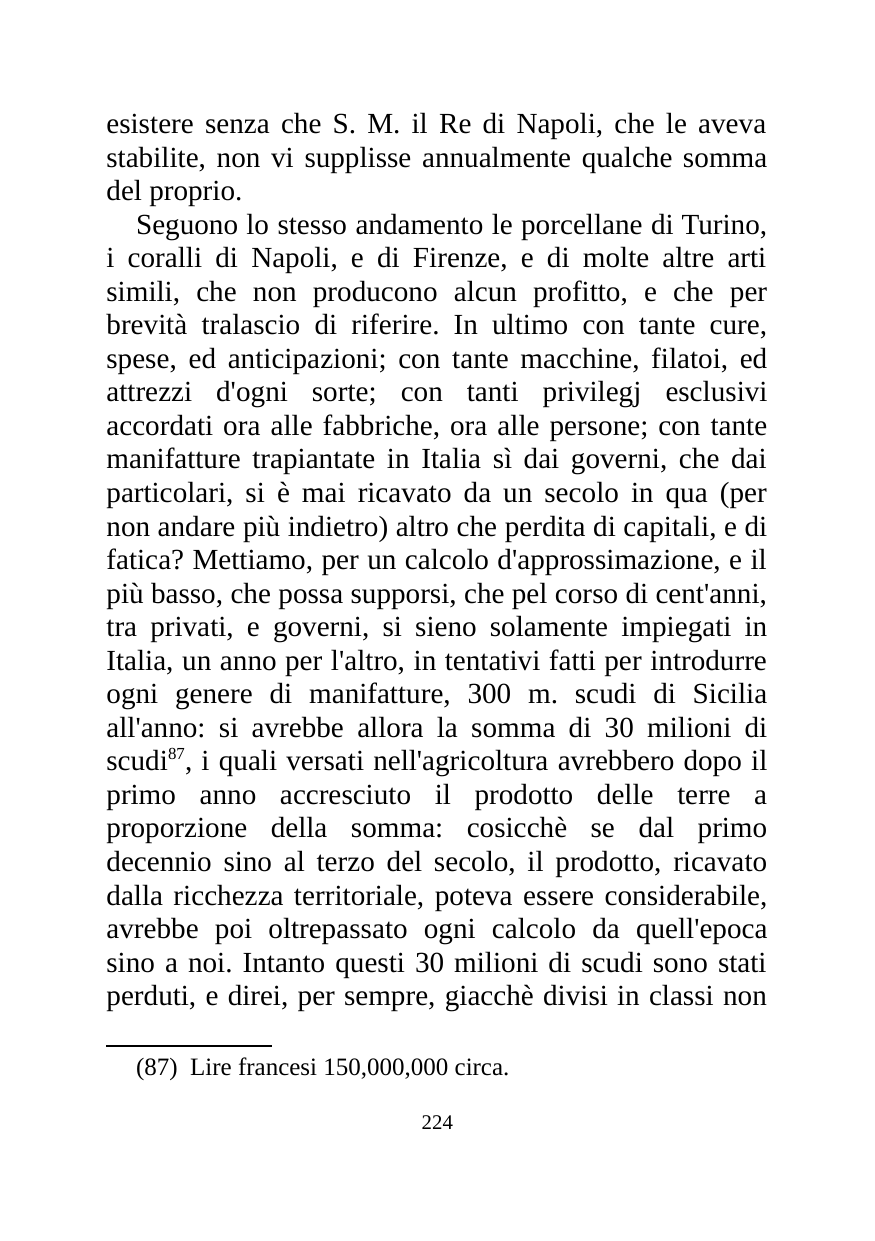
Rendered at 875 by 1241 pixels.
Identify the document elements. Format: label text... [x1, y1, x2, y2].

text Lire francesi 150,000,000 circa. [106, 1052, 768, 1080]
text Seguono lo stesso andamento le porcellane di Turino, i coralli di Napoli, e di Firenze, e di molte altre arti simili, che non producono alcun profitto, e che per brevità tralascio di riferire. In ultimo con tante cure, spese, ed anticipazioni; con tante macchine, filatoi, ed attrezzi d'ogni sorte; con tanti privilegj esclusivi accordati ora alle fabbriche, ora alle persone; con tante manifatture trapiantate in Italia sì dai governi, che dai particolari, si è mai ricavato da un secolo in qua (per non andare più indietro) altro che perdita di capitali, e di fatica? Mettiamo, per un calcolo d'approssimazione, e il più basso, che possa supporsi, che pel corso di cent'anni, tra privati, e governi, si sieno solamente impiegati in Italia, un anno per l'altro, in tentativi fatti per introdurre ogni genere di manifatture, 300 m. scudi di Sicilia all'anno: si avrebbe allora la somma di 30 milioni di scudi, i quali versati nell'agricoltura avrebbero dopo il primo anno accresciuto il prodotto delle terre a proporzione della somma: cosicchè se dal primo decennio sino al terzo del secolo, il prodotto, ricavato dalla ricchezza territoriale, poteva essere considerabile, avrebbe poi oltrepassato ogni calcolo da quell'epoca sino a noi. Intanto questi 30 milioni di scudi sono stati perduti, e direi, per sempre, giacchè divisi in classi non [106, 207, 768, 1012]
text esistere senza che S. M. il Re di Napoli, che le aveva stabilite, non vi supplisse annualmente qualche somma del proprio. [106, 106, 768, 207]
